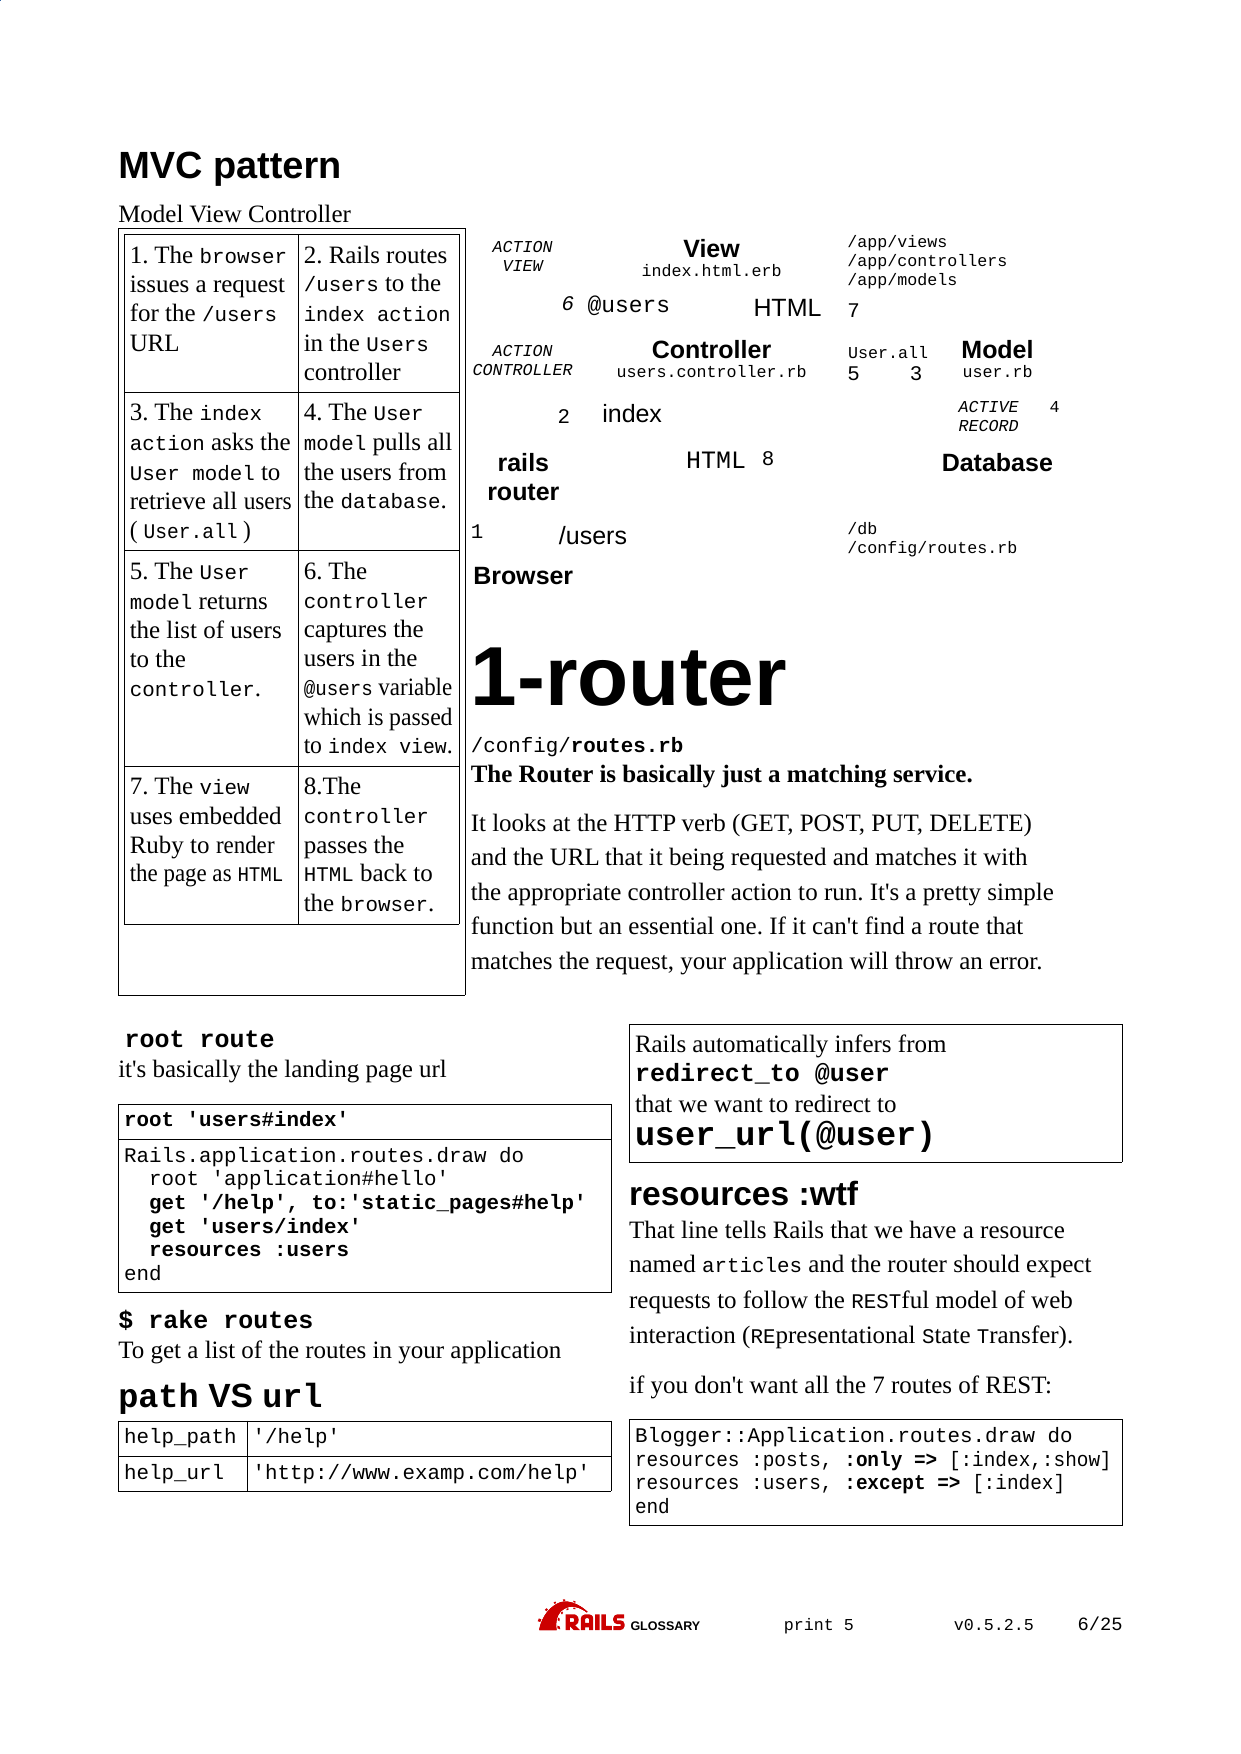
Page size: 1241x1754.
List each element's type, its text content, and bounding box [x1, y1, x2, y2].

table_cell 1-router /config/routes.rb The Router is basically just a matching service. It looks at the HTTP verb (GET, POST, PUT, DELETE) and the URL that it being requested and matches it with the appropriate controller action to run. It's a pretty simple function but an essential one. If it can't find a route that matches the request, your application will throw an error. [466, 596, 1060, 995]
table_cell Rails.application.routes.draw do root 'application#hello' get '/help', to:'static_pages#help' get 'users/index' resources :users end [119, 1140, 611, 1292]
text if you don't want all the 7 routes of REST: [629, 1370, 1122, 1399]
table_cell [676, 393, 733, 442]
table_cell 6 [466, 287, 581, 329]
table_cell [634, 515, 676, 555]
table_cell 'http://www.examp.com/help' [248, 1457, 611, 1491]
table_cell ACTIVE RECORD [935, 393, 1044, 442]
table_header [119, 229, 465, 995]
table_cell 8 [756, 442, 934, 515]
table_cell [733, 555, 756, 596]
table_cell 7. The view uses embedded Ruby to render the page as HTML [125, 767, 298, 923]
table_cell 8.The controller passes the HTML back to the browser. [299, 767, 459, 923]
table_cell 4. The User model pulls all the users from the database. [299, 393, 459, 550]
table_cell Browser [466, 555, 581, 596]
table_cell /users [552, 515, 634, 555]
table_cell Database [935, 442, 1060, 515]
table_cell /db /config/routes.rb [841, 515, 1060, 596]
table_cell @users [581, 287, 676, 329]
table_cell 4 [1044, 393, 1060, 442]
table_cell User.all 5 3 [841, 329, 934, 393]
table_cell [676, 515, 733, 555]
table_header root 'users#index' [119, 1105, 611, 1139]
table_cell 3. The index action asks the User model to retrieve all users ( User.all ) [125, 393, 298, 550]
table_cell [733, 393, 756, 442]
table_cell [676, 555, 733, 596]
table_cell Model user.rb [935, 329, 1060, 393]
table_header 2. Rails routes /users to the index action in the Users controller [299, 235, 459, 392]
table_cell HTML [733, 287, 841, 329]
subtitle MVC pattern [118, 143, 611, 187]
subtitle $ rake routes [118, 1307, 611, 1336]
table_cell [634, 555, 676, 596]
table_header ACTION VIEW [466, 228, 581, 287]
table_cell [756, 393, 934, 442]
table_cell 1 [466, 515, 552, 555]
text That line tells Rails that we have a resource named articles and the router should expect requests to follow the RESTful model of web interaction (REpresentational State Transfer). [629, 1215, 1122, 1350]
table_header Rails automatically infers from redirect_to @user that we want to redirect to user_url(@user) [630, 1025, 1122, 1162]
table_cell [756, 515, 841, 555]
table_header '/help' [248, 1422, 611, 1456]
subtitle path VS url [118, 1376, 611, 1418]
table_cell rails router [466, 442, 581, 515]
table_cell [466, 393, 552, 442]
text Model View Controller [118, 199, 1122, 228]
table_cell [581, 442, 634, 515]
table_header View index.html.erb [581, 228, 841, 287]
table_cell [634, 442, 676, 515]
table_cell [581, 555, 634, 596]
subtitle resources :wtf [629, 1173, 1122, 1212]
table_header Blogger::Application.routes.draw do resources :posts, :only => [:index,:show] resources :users, :except => [:index] end [630, 1420, 1122, 1525]
table_cell index [581, 393, 676, 442]
text it's basically the landing page url [118, 1054, 611, 1083]
table_header 1. The browser issues a request for the /users URL [125, 235, 298, 392]
table_cell [733, 515, 756, 555]
table_cell 6. The controller captures the users in the @users variable which is passed to index view. [299, 551, 459, 766]
text To get a list of the routes in your application [118, 1336, 611, 1364]
text root route [118, 1024, 611, 1054]
table_cell 5. The User model returns the list of users to the controller. [125, 551, 298, 766]
table_cell [676, 287, 733, 329]
table_header help_path [119, 1422, 247, 1456]
table_cell Controller users.controller.rb [581, 329, 841, 393]
table_cell help_url [119, 1457, 247, 1491]
table_header /app/views /app/controllers /app/models 7 [841, 228, 1060, 329]
table_cell 2 [552, 393, 581, 442]
table_cell [756, 555, 841, 596]
table_cell HTML [676, 442, 756, 515]
table_cell ACTION CONTROLLER [466, 329, 581, 393]
